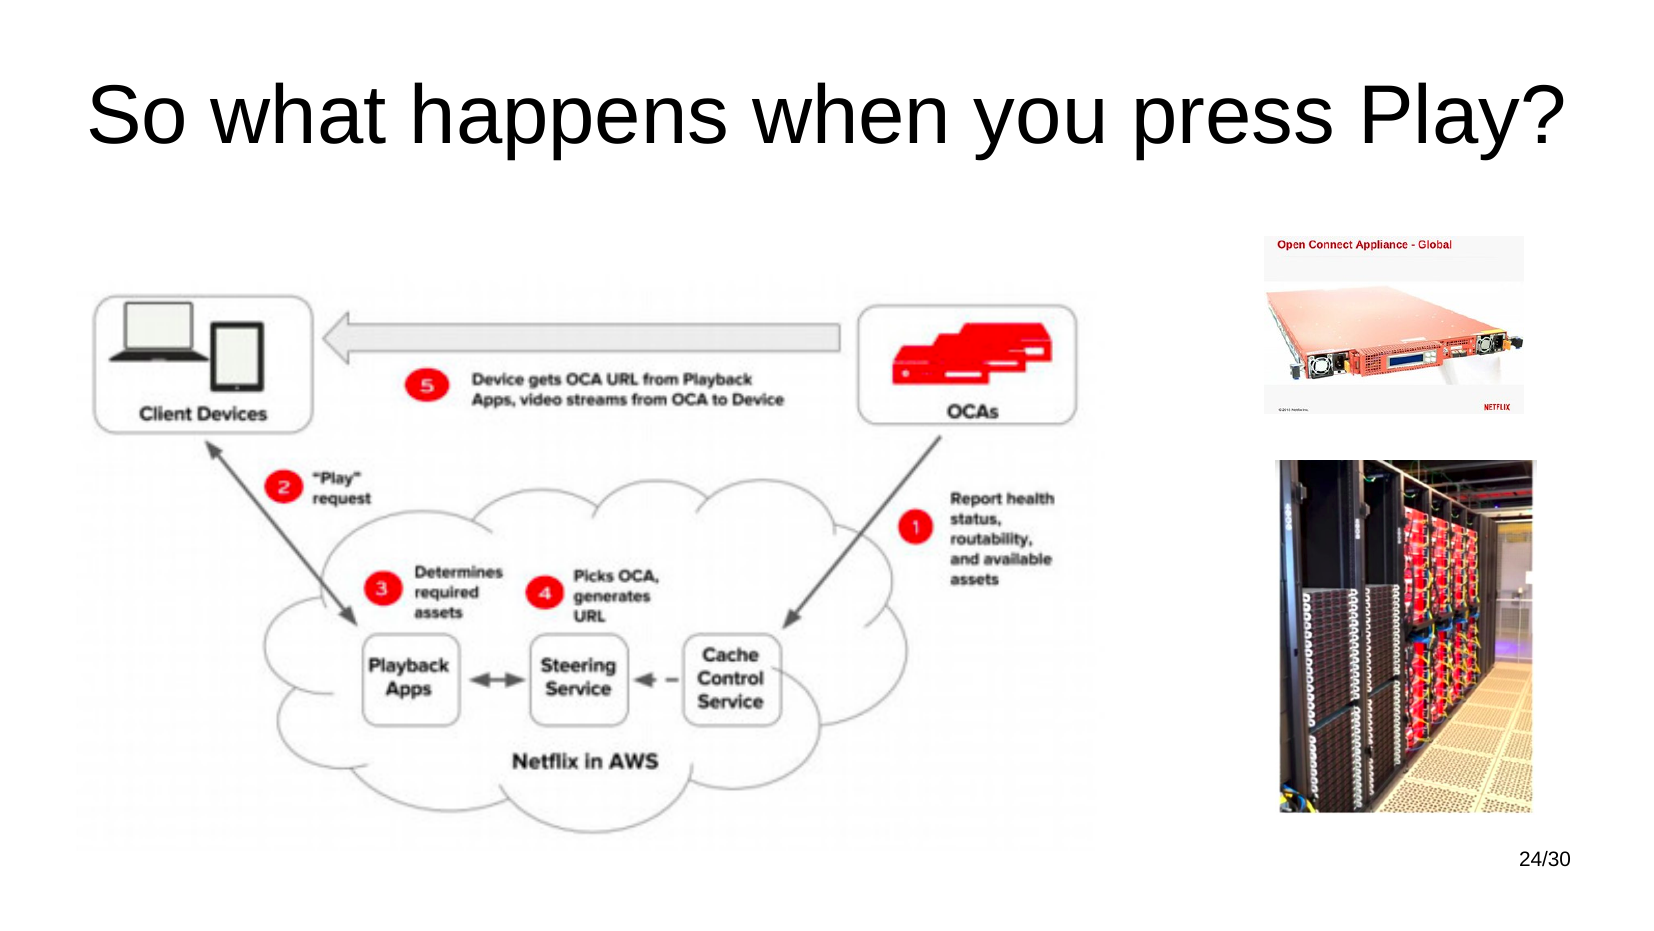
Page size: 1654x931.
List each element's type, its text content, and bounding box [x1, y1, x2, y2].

title So what happens when you press Play? [82, 37, 1571, 193]
picture [1264, 236, 1524, 414]
picture [76, 259, 1111, 851]
picture [1275, 460, 1537, 815]
